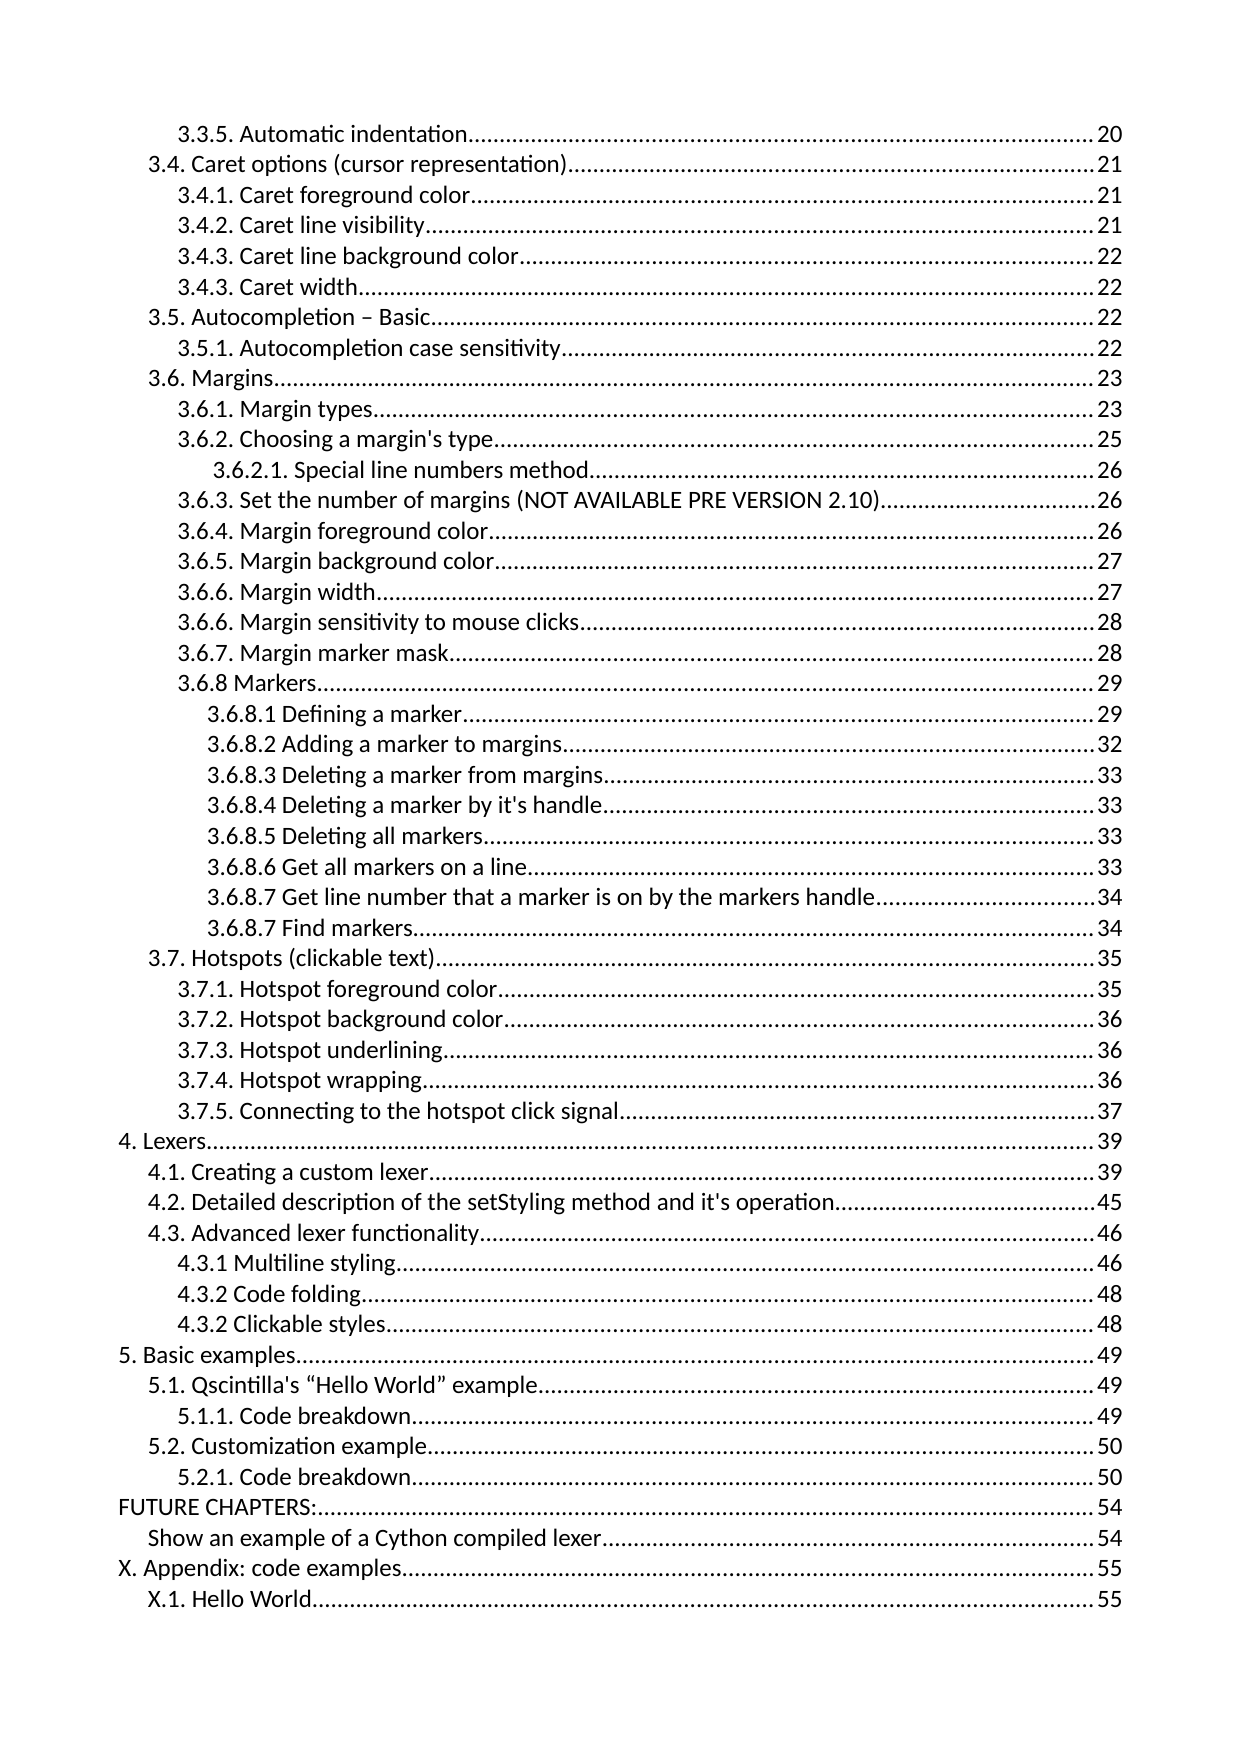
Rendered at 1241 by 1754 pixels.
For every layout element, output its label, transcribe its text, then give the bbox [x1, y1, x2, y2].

text 5. Basic examples 49 [118, 1339, 1122, 1369]
text 3.6.8 Markers 29 [177, 667, 1122, 698]
text 3.6.8.4 Deleting a marker by it's handle 33 [207, 789, 1122, 820]
text 4.3.2 Clickable styles 48 [177, 1308, 1122, 1339]
text 3.3.5. Automatic indentation 20 [177, 118, 1122, 149]
text 4. Lexers 39 [118, 1125, 1122, 1156]
text 3.6.8.7 Find markers 34 [207, 912, 1122, 942]
text 3.5. Autocompletion – Basic 22 [148, 301, 1122, 332]
text 3.6.2. Choosing a margin's type 25 [177, 423, 1122, 454]
text 3.4. Caret options (cursor representation) 21 [148, 149, 1122, 179]
text 5.2.1. Code breakdown 50 [177, 1461, 1122, 1492]
text 3.7.1. Hotspot foreground color 35 [177, 973, 1122, 1003]
text 3.4.2. Caret line visibility 21 [177, 210, 1122, 240]
text 3.6.8.7 Get line number that a marker is on by the markers handle 34 [207, 881, 1122, 912]
text 3.6.3. Set the number of margins (NOT AVAILABLE PRE VERSION 2.10) 26 [177, 484, 1122, 515]
text 3.4.1. Caret foreground color 21 [177, 179, 1122, 210]
text 3.7.2. Hotspot background color 36 [177, 1003, 1122, 1034]
text 3.6.8.5 Deleting all markers 33 [207, 820, 1122, 851]
text X.1. Hello World 55 [148, 1583, 1122, 1614]
text 3.6.5. Margin background color 27 [177, 545, 1122, 576]
text 3.6.6. Margin width 27 [177, 576, 1122, 606]
text 3.7.3. Hotspot underlining 36 [177, 1034, 1122, 1064]
text 3.6.6. Margin sensitivity to mouse clicks 28 [177, 606, 1122, 637]
text 4.3.1 Multiline styling 46 [177, 1247, 1122, 1278]
text 4.3. Advanced lexer functionality 46 [148, 1217, 1122, 1247]
text FUTURE CHAPTERS: 54 [118, 1492, 1122, 1522]
text 4.3.2 Code folding 48 [177, 1278, 1122, 1308]
text 4.2. Detailed description of the setStyling method and it's operation 45 [148, 1186, 1122, 1217]
text 3.6.4. Margin foreground color 26 [177, 515, 1122, 545]
text 3.6.7. Margin marker mask 28 [177, 637, 1122, 667]
text 3.6.8.2 Adding a marker to margins 32 [207, 728, 1122, 759]
text Show an example of a Cython compiled lexer 54 [148, 1522, 1122, 1553]
text 3.6.8.3 Deleting a marker from margins 33 [207, 759, 1122, 789]
text 3.4.3. Caret line background color 22 [177, 240, 1122, 271]
text 5.1. Qscintilla's “Hello World” example 49 [148, 1369, 1122, 1400]
text 3.4.3. Caret width 22 [177, 271, 1122, 301]
text 3.5.1. Autocompletion case sensitivity 22 [177, 332, 1122, 362]
text 4.1. Creating a custom lexer 39 [148, 1156, 1122, 1186]
text 3.7.5. Connecting to the hotspot click signal 37 [177, 1095, 1122, 1125]
text 3.7. Hotspots (clickable text) 35 [148, 942, 1122, 973]
text 5.2. Customization example 50 [148, 1431, 1122, 1461]
text 3.6.2.1. Special line numbers method 26 [207, 454, 1122, 484]
text 3.6.8.1 Defining a marker 29 [207, 698, 1122, 728]
text 3.6. Margins 23 [148, 362, 1122, 393]
text 3.6.8.6 Get all markers on a line 33 [207, 851, 1122, 881]
text 5.1.1. Code breakdown 49 [177, 1400, 1122, 1431]
text 3.6.1. Margin types 23 [177, 393, 1122, 423]
text 3.7.4. Hotspot wrapping 36 [177, 1064, 1122, 1095]
text X. Appendix: code examples 55 [118, 1553, 1122, 1583]
